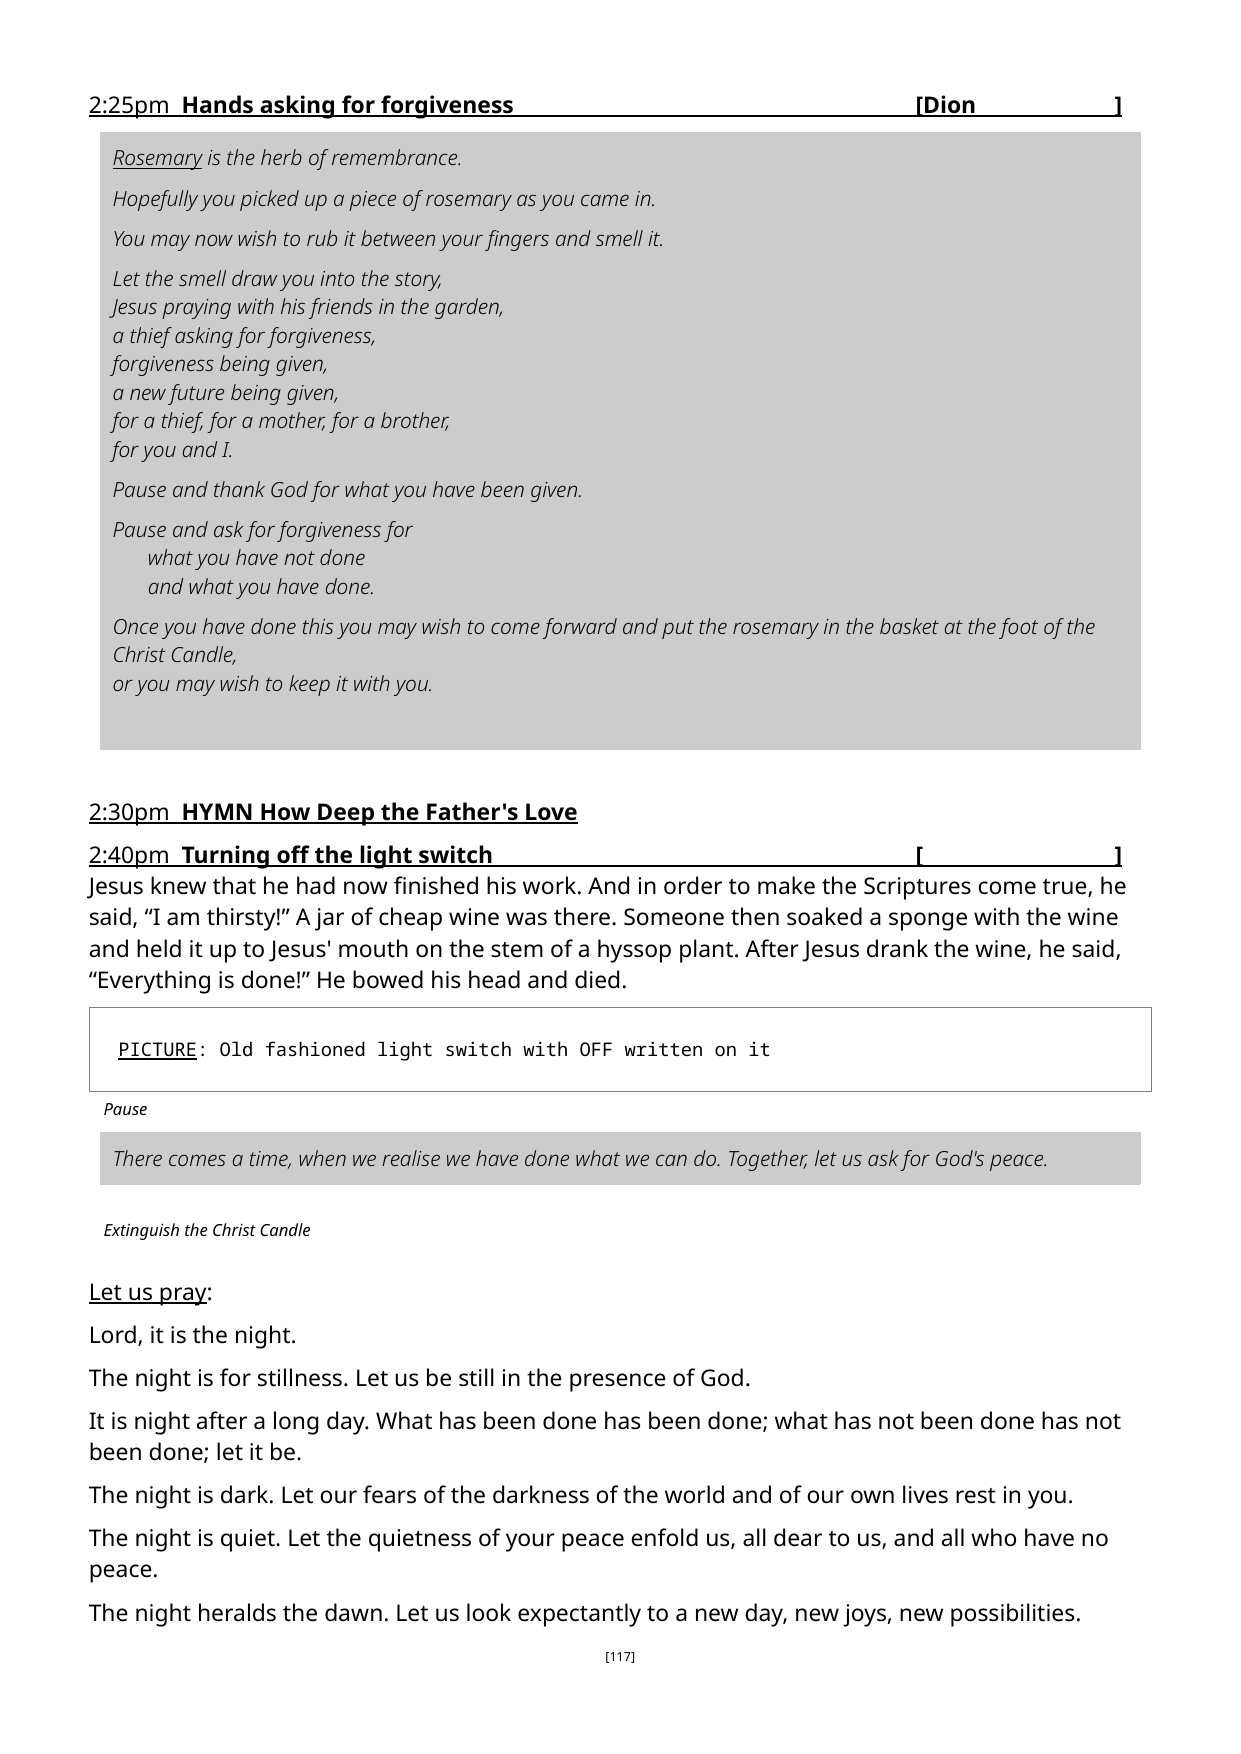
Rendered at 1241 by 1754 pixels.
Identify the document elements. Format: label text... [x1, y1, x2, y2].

text Pause and ask for forgiveness for what you have not done and what you have done. [101, 503, 1140, 600]
text It is night after a long day. What has been done has been done; what has not been done has not been done; let it be. [88, 1405, 1152, 1467]
subtitle 2:30pm HYMN How Deep the Father's Love [88, 796, 1152, 827]
text The night is quiet. Let the quietness of your peace enfold us, all dear to us, and all who have no peace. [88, 1522, 1152, 1585]
text Rosemary is the herb of remembrance. [101, 133, 1140, 172]
text PICTURE: Old fashioned light switch with OFF written on it [90, 1008, 1151, 1091]
subtitle 2:40pm Turning off the light switch [ ] [88, 839, 1152, 870]
text The night is dark. Let our fears of the darkness of the world and of our own lives rest in you. [88, 1479, 1152, 1510]
text Jesus knew that he had now finished his work. And in order to make the Scriptures come true, he said, “I am thirsty!” A jar of cheap wine was there. Someone then soaked a sponge with the wine and held it up to Jesus' mouth on the stem of a hyssop plant. After Jesus drank the wine, he said, “Everything is done!” He bowed his head and died. [88, 870, 1152, 995]
text Let the smell draw you into the story, Jesus praying with his friends in the garden, a thief asking for forgiveness, forgiveness being given, a new future being given, for a thief, for a mother, for a brother, for you and I. [101, 252, 1140, 463]
subtitle 2:25pm Hands asking for forgiveness [Dion ] [88, 88, 1152, 120]
text Pause [103, 1097, 1152, 1120]
text Pause and thank God for what you have been given. [101, 463, 1140, 503]
text Let us pray: [88, 1276, 1152, 1307]
text There comes a time, when we realise we have done what we can do. Together, let us ask for God's peace. [101, 1133, 1140, 1184]
text The night is for stillness. Let us be still in the presence of God. [88, 1362, 1152, 1393]
text Once you have done this you may wish to come forward and put the rosemary in the basket at the foot of the Christ Candle, or you may wish to keep it with you. [101, 600, 1140, 697]
text The night heralds the dawn. Let us look expectantly to a new day, new joys, new possibilities. [88, 1596, 1152, 1628]
text Lord, it is the night. [88, 1319, 1152, 1350]
text You may now wish to rub it between your fingers and smell it. [101, 212, 1140, 252]
text Hopefully you picked up a piece of rosemary as you came in. [101, 172, 1140, 212]
text Extinguish the Christ Candle [103, 1196, 1152, 1264]
